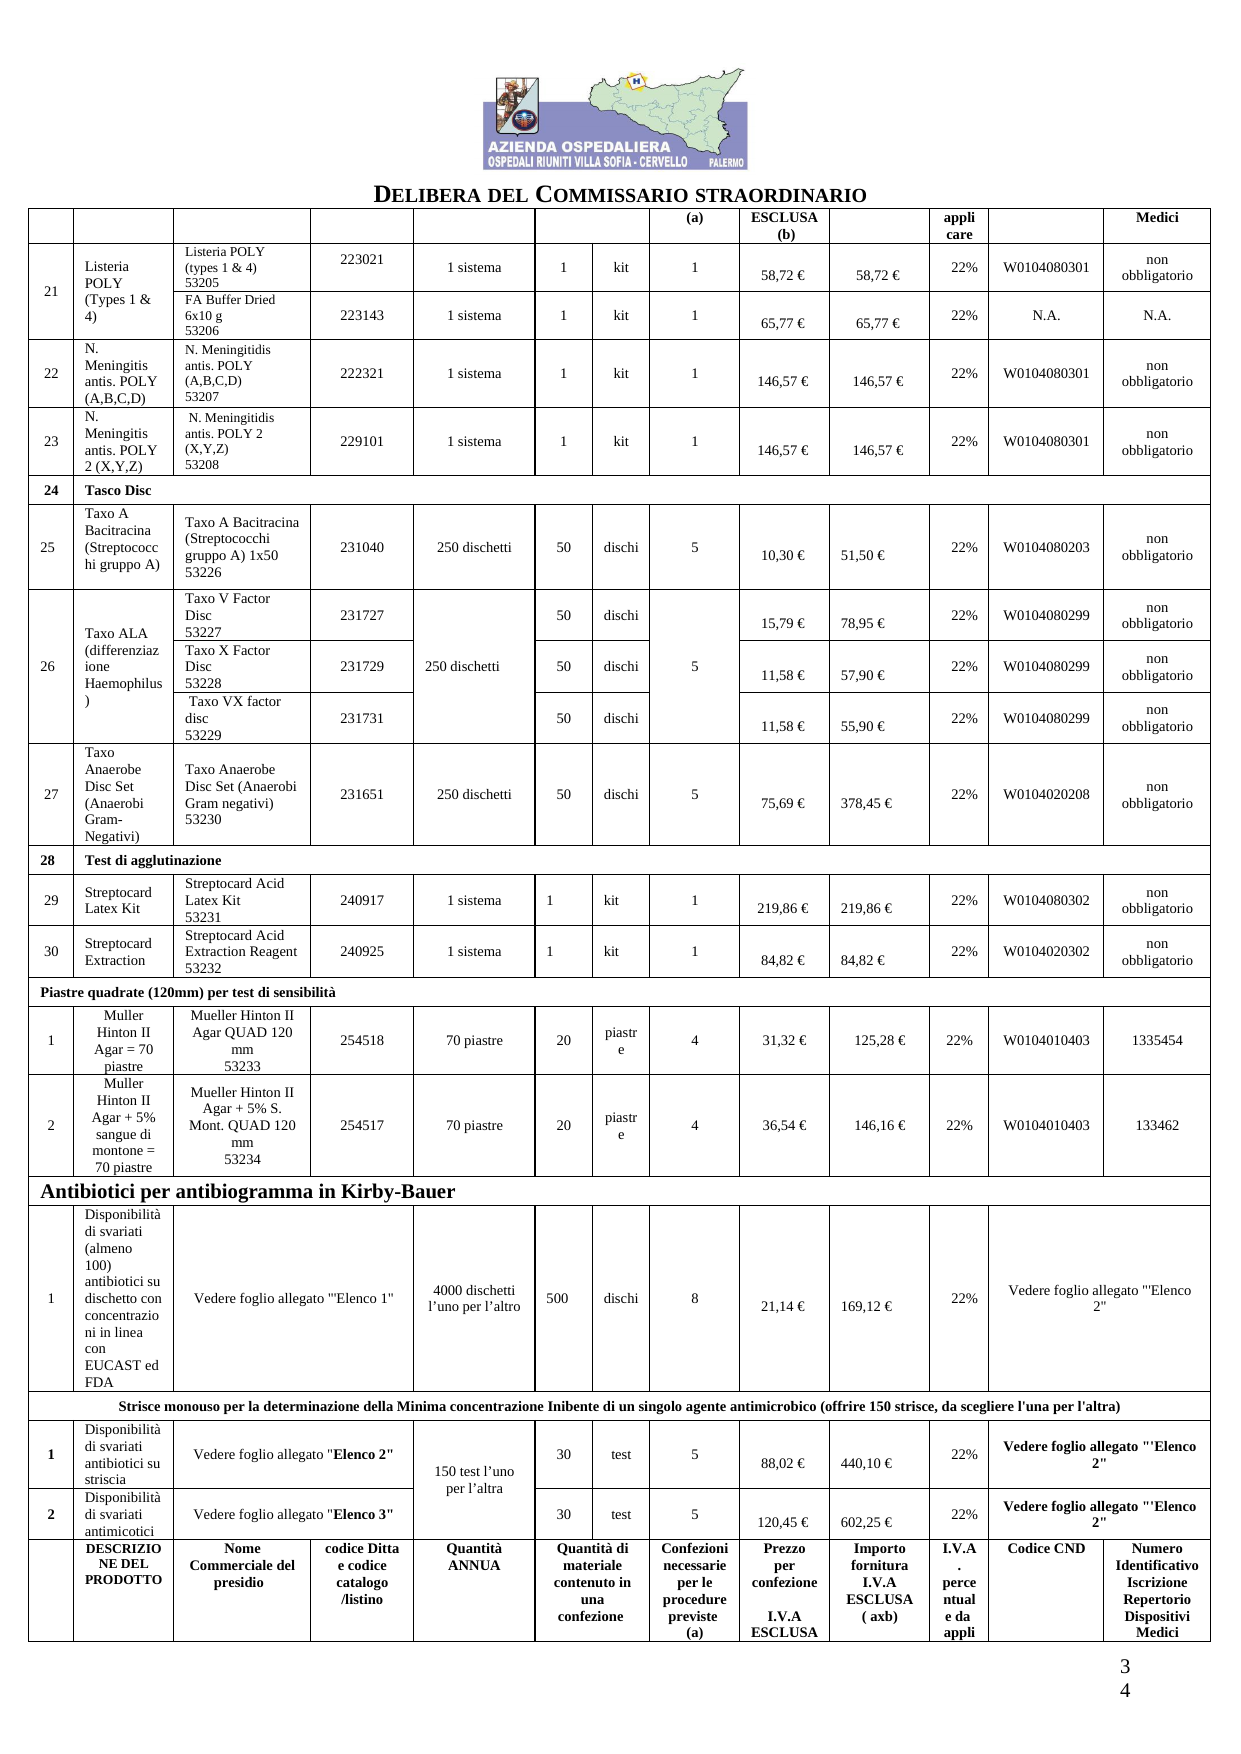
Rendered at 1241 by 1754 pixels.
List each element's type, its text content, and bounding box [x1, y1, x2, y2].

table_cell 231040 [311, 505, 413, 589]
table_cell Vedere foglio allegato "'Elenco 2" [989, 1489, 1210, 1539]
table_cell Codice CND [989, 1540, 1103, 1641]
table_cell dischi [593, 1206, 649, 1391]
table_cell 240925 [311, 926, 413, 977]
table_cell 1 [29, 1421, 73, 1488]
table_cell kit [593, 340, 649, 407]
table_cell Strisce monouso per la determinazione della Minima concentrazione Inibente di un singolo agente antimicrobico (offrire 150 strisce, da scegliere l'una per l'altra) [29, 1392, 1210, 1420]
table_cell Mueller Hinton II Agar QUAD 120 mm 53233 [174, 1007, 310, 1074]
table_cell 36,54 € [740, 1075, 829, 1176]
table_cell 26 [29, 590, 73, 743]
table_cell Disponibilità di svariati (almeno 100) antibiotici su dischetto con concentrazioni in linea con EUCAST ed FDA [74, 1206, 173, 1391]
table_cell 1 [29, 1007, 73, 1074]
table_cell 78,95 € [830, 590, 929, 640]
table_cell 20 [536, 1075, 592, 1176]
table_cell [830, 209, 929, 243]
table_cell 222321 [311, 340, 413, 407]
table_cell DESCRIZIONE DEL PRODOTTO [74, 1540, 173, 1641]
table_cell Antibiotici per antibiogramma in Kirby-Bauer [29, 1177, 1210, 1205]
table_cell W0104080299 [989, 641, 1103, 692]
table_cell Taxo VX factor disc 53229 [174, 693, 310, 743]
table_cell [536, 209, 649, 243]
table_cell 11,58 € [740, 693, 829, 743]
table_cell 1 [650, 408, 739, 475]
table_cell 22% [930, 693, 988, 743]
table_cell N. Meningitidis antis. POLY 2 (X,Y,Z) 53208 [174, 408, 310, 475]
table_cell 2 [29, 1075, 73, 1176]
table_cell 55,90 € [830, 693, 929, 743]
table_cell Taxo A Bacitracina (Streptococchi gruppo A) [74, 505, 173, 589]
table_cell test [593, 1421, 649, 1488]
table_cell Taxo X Factor Disc 53228 [174, 641, 310, 692]
table_cell [174, 209, 310, 243]
table_cell 378,45 € [830, 744, 929, 845]
table_cell 21 [29, 244, 73, 338]
table_cell 22% [930, 1206, 988, 1391]
table_cell non obbligatorio [1104, 590, 1210, 640]
table_cell non obbligatorio [1104, 875, 1210, 925]
table_cell 146,57 € [740, 408, 829, 475]
table_cell Taxo A Bacitracina (Streptococchi gruppo A) 1x50 53226 [174, 505, 310, 589]
table_cell Taxo Anaerobe Disc Set (Anaerobi Gram negativi) 53230 [174, 744, 310, 845]
table_cell 1 sistema [414, 244, 534, 291]
table_cell 254517 [311, 1075, 413, 1176]
table_cell non obbligatorio [1104, 244, 1210, 291]
table_cell 22% [930, 875, 988, 925]
table_cell 4000 dischetti l’uno per l’altro [414, 1206, 534, 1391]
table_cell 31,32 € [740, 1007, 829, 1074]
table_cell 240917 [311, 875, 413, 925]
table_cell 223143 [311, 292, 413, 338]
table_cell 70 piastre [414, 1075, 534, 1176]
table_cell 65,77 € [830, 292, 929, 338]
table_cell 1 [650, 340, 739, 407]
table_cell 1 [650, 926, 739, 977]
table_cell W0104080299 [989, 590, 1103, 640]
table_cell Vedere foglio allegato "Elenco 2" [174, 1421, 413, 1488]
table_cell 22% [930, 744, 988, 845]
table_cell 250 dischetti [414, 744, 534, 845]
table_cell N.A. [989, 292, 1103, 338]
table_cell 27 [29, 744, 73, 845]
table_cell kit [593, 408, 649, 475]
table_cell 15,79 € [740, 590, 829, 640]
table_cell 1 [536, 292, 592, 338]
table_cell 5 [650, 1421, 739, 1488]
table_cell 2 [29, 1489, 73, 1539]
table_cell [74, 209, 173, 243]
table_cell 23 [29, 408, 73, 475]
table_cell 20 [536, 1007, 592, 1074]
table_cell 1 [650, 875, 739, 925]
table_cell dischi [593, 744, 649, 845]
table_cell 30 [536, 1489, 592, 1539]
table_cell 146,57 € [830, 340, 929, 407]
table_cell 500 [536, 1206, 592, 1391]
table_cell 219,86 € [830, 875, 929, 925]
table_cell 1 [650, 292, 739, 338]
table_cell 120,45 € [740, 1489, 829, 1539]
table_cell non obbligatorio [1104, 693, 1210, 743]
table_cell [311, 209, 413, 243]
table_cell 1 [536, 408, 592, 475]
table_cell applicare [930, 209, 988, 243]
table_cell W0104080301 [989, 340, 1103, 407]
table_cell non obbligatorio [1104, 641, 1210, 692]
table_cell W0104010403 [989, 1007, 1103, 1074]
table_cell [29, 1540, 73, 1641]
table_cell 8 [650, 1206, 739, 1391]
table_cell 22 [29, 340, 73, 407]
table_cell Medici [1104, 209, 1210, 243]
table_cell 65,77 € [740, 292, 829, 338]
table_cell 1 [29, 1206, 73, 1391]
table_cell Vedere foglio allegato "'Elenco 1" [174, 1206, 413, 1391]
table_cell non obbligatorio [1104, 340, 1210, 407]
table_cell 1 sistema [414, 875, 534, 925]
table_cell W0104010403 [989, 1075, 1103, 1176]
table_cell Numero Identificativo Iscrizione Repertorio Dispositivi Medici [1104, 1540, 1210, 1641]
table_cell 1 sistema [414, 408, 534, 475]
table_cell 1 [536, 340, 592, 407]
table_cell Taxo ALA (differenziazione Haemophilus) [74, 590, 173, 743]
table_cell [414, 209, 534, 243]
table_cell 254518 [311, 1007, 413, 1074]
table_cell 22% [930, 1489, 988, 1539]
table_cell 22% [930, 1007, 988, 1074]
table_cell N.A. [1104, 292, 1210, 338]
table_cell Muller Hinton II Agar = 70 piastre [74, 1007, 173, 1074]
table_cell 22% [930, 1075, 988, 1176]
table_cell N. Meningitis antis. POLY 2 (X,Y,Z) [74, 408, 173, 475]
table_cell W0104080203 [989, 505, 1103, 589]
table_cell Muller Hinton II Agar + 5% sangue di montone = 70 piastre [74, 1075, 173, 1176]
table_cell kit [593, 926, 649, 977]
table_cell 223021 [311, 244, 413, 291]
table_cell 50 [536, 641, 592, 692]
table_cell 84,82 € [740, 926, 829, 977]
table_cell 1 [536, 244, 592, 291]
table_cell N. Meningitidis antis. POLY (A,B,C,D) 53207 [174, 340, 310, 407]
table_cell 125,28 € [830, 1007, 929, 1074]
table_cell Taxo Anaerobe Disc Set (Anaerobi Gram-Negativi) [74, 744, 173, 845]
table_cell Streptocard Acid Latex Kit 53231 [174, 875, 310, 925]
table_cell 5 [650, 505, 739, 589]
table_cell Nome Commerciale del presidio [174, 1540, 310, 1641]
table_cell 1 sistema [414, 926, 534, 977]
table_cell (a) [650, 209, 739, 243]
table_cell 169,12 € [830, 1206, 929, 1391]
table_cell 231729 [311, 641, 413, 692]
table_cell 11,58 € [740, 641, 829, 692]
table_cell 1335454 [1104, 1007, 1210, 1074]
table_cell W0104080302 [989, 875, 1103, 925]
table_cell Streptocard Latex Kit [74, 875, 173, 925]
table_cell dischi [593, 505, 649, 589]
table_cell 602,25 € [830, 1489, 929, 1539]
table_cell test [593, 1489, 649, 1539]
table_cell 58,72 € [830, 244, 929, 291]
table_cell 22% [930, 926, 988, 977]
table_cell dischi [593, 693, 649, 743]
table_cell 57,90 € [830, 641, 929, 692]
table_cell 229101 [311, 408, 413, 475]
table_cell Mueller Hinton II Agar + 5% S. Mont. QUAD 120 mm 53234 [174, 1075, 310, 1176]
table_cell 51,50 € [830, 505, 929, 589]
table_cell W0104020302 [989, 926, 1103, 977]
table_cell 4 [650, 1007, 739, 1074]
table_cell 22% [930, 1421, 988, 1488]
table_cell 30 [536, 1421, 592, 1488]
table_cell Vedere foglio allegato "'Elenco 2" [989, 1206, 1210, 1391]
table_cell 88,02 € [740, 1421, 829, 1488]
table_cell [29, 209, 73, 243]
table_cell 25 [29, 505, 73, 589]
table_cell N. Meningitis antis. POLY (A,B,C,D) [74, 340, 173, 407]
table_cell 1 sistema [414, 340, 534, 407]
table_cell 1 [536, 875, 592, 925]
table_cell 5 [650, 590, 739, 743]
table_cell 1 [650, 244, 739, 291]
table_cell 146,57 € [830, 408, 929, 475]
table_cell 28 [29, 846, 73, 874]
table_cell dischi [593, 641, 649, 692]
table_cell Test di agglutinazione [74, 846, 1210, 874]
table_cell [989, 209, 1103, 243]
table_cell 22% [930, 292, 988, 338]
table_cell W0104080299 [989, 693, 1103, 743]
table_cell 150 test l’uno per l’altra [414, 1421, 534, 1539]
table_cell Piastre quadrate (120mm) per test di sensibilità [29, 978, 1210, 1006]
table_cell Listeria POLY (Types 1 & 4) [74, 244, 173, 338]
table_cell W0104080301 [989, 408, 1103, 475]
table_cell Disponibilità di svariati antibiotici su striscia [74, 1421, 173, 1488]
table_cell Quantità ANNUA [414, 1540, 534, 1641]
table_cell 24 [29, 476, 73, 504]
table_cell 22% [930, 408, 988, 475]
table_cell FA Buffer Dried 6x10 g 53206 [174, 292, 310, 338]
table_cell 146,57 € [740, 340, 829, 407]
table_cell 440,10 € [830, 1421, 929, 1488]
table_cell 22% [930, 244, 988, 291]
table_cell 22% [930, 340, 988, 407]
table_cell I.V.A. percentuale da appli [930, 1540, 988, 1641]
table_cell 30 [29, 926, 73, 977]
table_cell Listeria POLY (types 1 & 4) 53205 [174, 244, 310, 291]
table_cell codice Ditta e codice catalogo /listino [311, 1540, 413, 1641]
table_cell 50 [536, 744, 592, 845]
table_cell 250 dischetti [414, 505, 534, 589]
table_cell Confezioni necessarie per le procedure previste (a) [650, 1540, 739, 1641]
table_cell 22% [930, 505, 988, 589]
table_cell ESCLUSA (b) [740, 209, 829, 243]
table_cell 231651 [311, 744, 413, 845]
table_cell 219,86 € [740, 875, 829, 925]
table_cell kit [593, 244, 649, 291]
table_cell 22% [930, 590, 988, 640]
table_cell 146,16 € [830, 1075, 929, 1176]
table_cell Tasco Disc [74, 476, 1210, 504]
table_cell 75,69 € [740, 744, 829, 845]
table_cell non obbligatorio [1104, 926, 1210, 977]
table_cell Vedere foglio allegato "'Elenco 2" [989, 1421, 1210, 1488]
table_cell Quantità di materiale contenuto in una confezione [536, 1540, 649, 1641]
table_cell dischi [593, 590, 649, 640]
table_cell 70 piastre [414, 1007, 534, 1074]
table_cell 4 [650, 1075, 739, 1176]
table_cell Importo fornitura I.V.A ESCLUSA ( axb) [830, 1540, 929, 1641]
table_cell 5 [650, 744, 739, 845]
table_cell piastre [593, 1007, 649, 1074]
table_cell Streptocard Acid Extraction Reagent 53232 [174, 926, 310, 977]
table_cell W0104080301 [989, 244, 1103, 291]
table_cell 21,14 € [740, 1206, 829, 1391]
table_cell Disponibilità di svariati antimicotici [74, 1489, 173, 1539]
table_cell kit [593, 292, 649, 338]
table_cell 84,82 € [830, 926, 929, 977]
table_cell Taxo V Factor Disc 53227 [174, 590, 310, 640]
table_cell non obbligatorio [1104, 408, 1210, 475]
table_cell 5 [650, 1489, 739, 1539]
table_cell Prezzo per confezione I.V.A ESCLUSA [740, 1540, 829, 1641]
table_cell 250 dischetti [414, 590, 534, 743]
table_cell 1 sistema [414, 292, 534, 338]
table_cell 231727 [311, 590, 413, 640]
table_cell 231731 [311, 693, 413, 743]
table_cell W0104020208 [989, 744, 1103, 845]
table_cell 10,30 € [740, 505, 829, 589]
table_cell kit [593, 875, 649, 925]
table_cell non obbligatorio [1104, 744, 1210, 845]
table_cell non obbligatorio [1104, 505, 1210, 589]
table_cell 133462 [1104, 1075, 1210, 1176]
table_cell piastre [593, 1075, 649, 1176]
table_cell 50 [536, 505, 592, 589]
table_cell 1 [536, 926, 592, 977]
table_cell 50 [536, 693, 592, 743]
table_cell 50 [536, 590, 592, 640]
table_cell Vedere foglio allegato "Elenco 3" [174, 1489, 413, 1539]
table_cell 29 [29, 875, 73, 925]
table_cell 58,72 € [740, 244, 829, 291]
table_cell Streptocard Extraction [74, 926, 173, 977]
table_cell 22% [930, 641, 988, 692]
